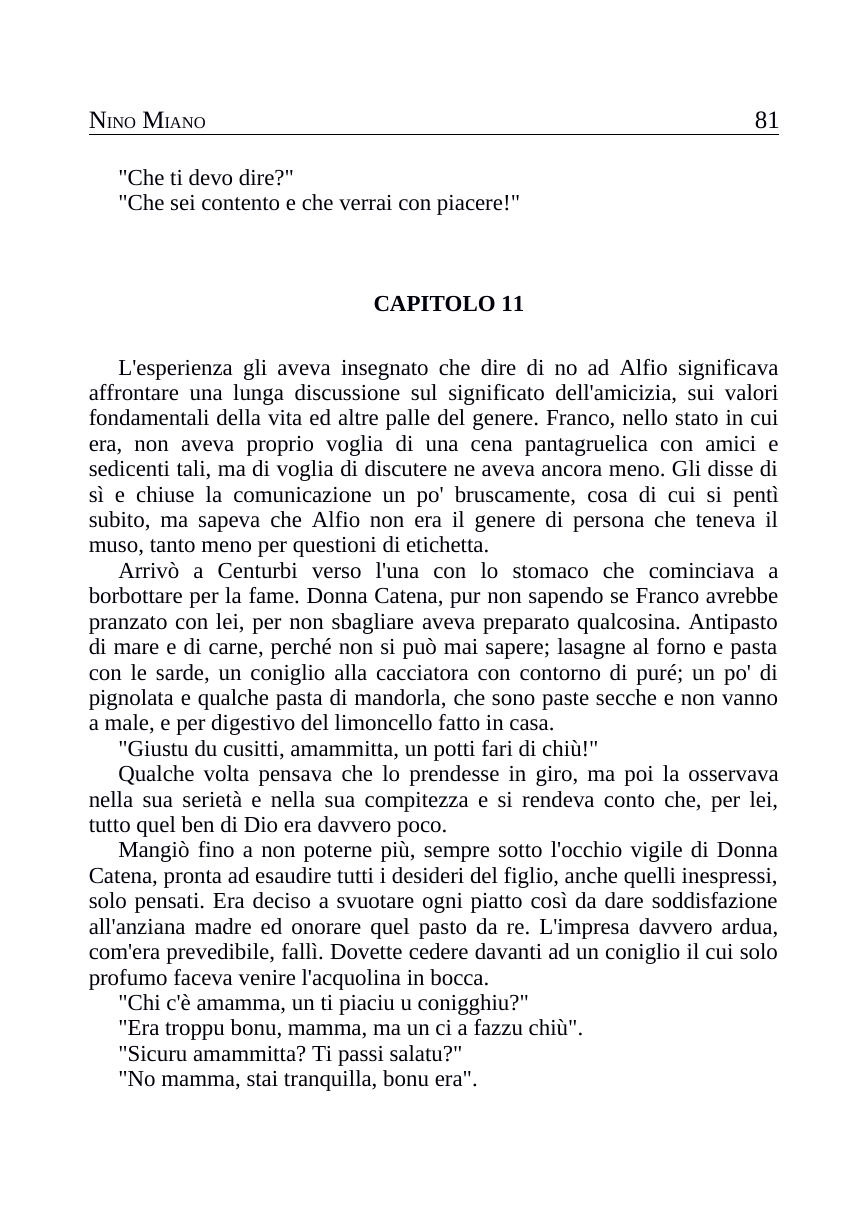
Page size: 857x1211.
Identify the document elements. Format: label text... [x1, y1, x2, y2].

text "Chi c'è amamma, un ti piaciu u conigghiu?" [88, 990, 779, 1015]
text "No mamma, stai tranquilla, bonu era". [88, 1066, 779, 1092]
text "Sicuru amammitta? Ti passi salatu?" [88, 1041, 779, 1066]
text "Che ti devo dire?" [88, 164, 779, 190]
text Arrivò a Centurbi verso l'una con lo stomaco che cominciava a borbottare per la fame. Donna Catena, pur non sapendo se Franco avrebbe pranzato con lei, per non sbagliare aveva preparato qualcosina. Antipasto di mare e di carne, perché non si può mai sapere; lasagne al forno e pasta con le sarde, un coniglio alla cacciatora con contorno di puré; un po' di pignolata e qualche pasta di mandorla, che sono paste secche e non vanno a male, e per digestivo del limoncello fatto in casa. [88, 558, 779, 736]
text "Era troppu bonu, mamma, ma un ci a fazzu chiù". [88, 1015, 779, 1041]
text "Giustu du cusitti, amammitta, un potti fari di chiù!" [88, 736, 779, 761]
text Mangiò fino a non poterne più, sempre sotto l'occhio vigile di Donna Catena, pronta ad esaudire tutti i desideri del figlio, anche quelli inespressi, solo pensati. Era deciso a svuotare ogni piatto così da dare soddisfazione all'anziana madre ed onorare quel pasto da re. L'impresa davvero ardua, com'era prevedibile, fallì. Dovette cedere davanti ad un coniglio il cui solo profumo faceva venire l'acquolina in bocca. [88, 837, 779, 990]
text L'esperienza gli aveva insegnato che dire di no ad Alfio significava affrontare una lunga discussione sul significato dell'amicizia, sui valori fondamentali della vita ed altre palle del genere. Franco, nello stato in cui era, non aveva proprio voglia di una cena pantagruelica con amici e sedicenti tali, ma di voglia di discutere ne aveva ancora meno. Gli disse di sì e chiuse la comunicazione un po' bruscamente, cosa di cui si pentì subito, ma sapeva che Alfio non era il genere di persona che teneva il muso, tanto meno per questioni di etichetta. [88, 354, 779, 558]
subtitle CAPITOLO 11 [88, 291, 779, 317]
text "Che sei contento e che verrai con piacere!" [88, 190, 779, 215]
text Qualche volta pensava che lo prendesse in giro, ma poi la osservava nella sua serietà e nella sua compitezza e si rendeva conto che, per lei, tutto quel ben di Dio era davvero poco. [88, 761, 779, 837]
